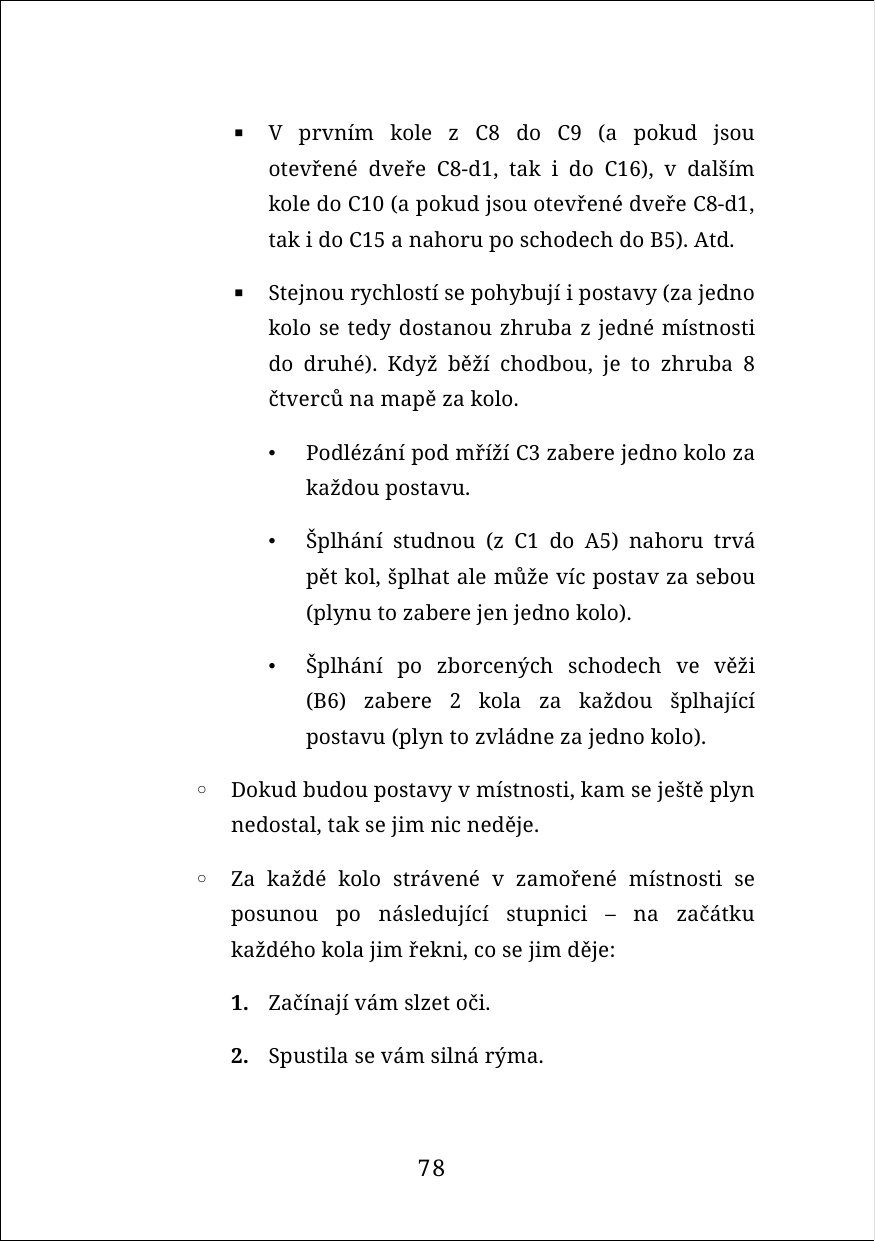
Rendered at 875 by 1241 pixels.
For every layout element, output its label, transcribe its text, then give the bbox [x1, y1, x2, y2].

list Šplhání studnou (z C1 do A5) nahoru trvá pět kol, šplhat ale může víc postav za sebou (plynu to zabere jen jedno kolo). [268, 527, 756, 626]
list Za každé kolo strávené v zamořené místnosti se posunou po následující stupnici – na začátku každého kola jim řekni, co se jim děje: [193, 864, 756, 963]
list Šplhání po zborcených schodech ve věži (B6) zabere 2 kola za každou šplhající postavu (plyn to zvládne za jedno kolo). [268, 651, 756, 750]
list Dokud budou postavy v místnosti, kam se ještě plyn nedostal, tak se jim nic neděje. [193, 775, 756, 839]
list Spustila se vám silná rýma. [231, 1041, 756, 1070]
list Stejnou rychlostí se pohybují i postavy (za jedno kolo se tedy dostanou zhruba z jedné místnosti do druhé). Když běží chodbou, je to zhruba 8 čtverců na mapě za kolo. [231, 278, 756, 413]
list Podlézání pod mříží C3 zabere jedno kolo za každou postavu. [268, 438, 756, 502]
list Začínají vám slzet oči. [231, 988, 756, 1017]
list V prvním kole z C8 do C9 (a pokud jsou otevřené dveře C8-d1, tak i do C16), v dalším kole do C10 (a pokud jsou otevřené dveře C8-d1, tak i do C15 a nahoru po schodech do B5). Atd. [231, 118, 756, 253]
